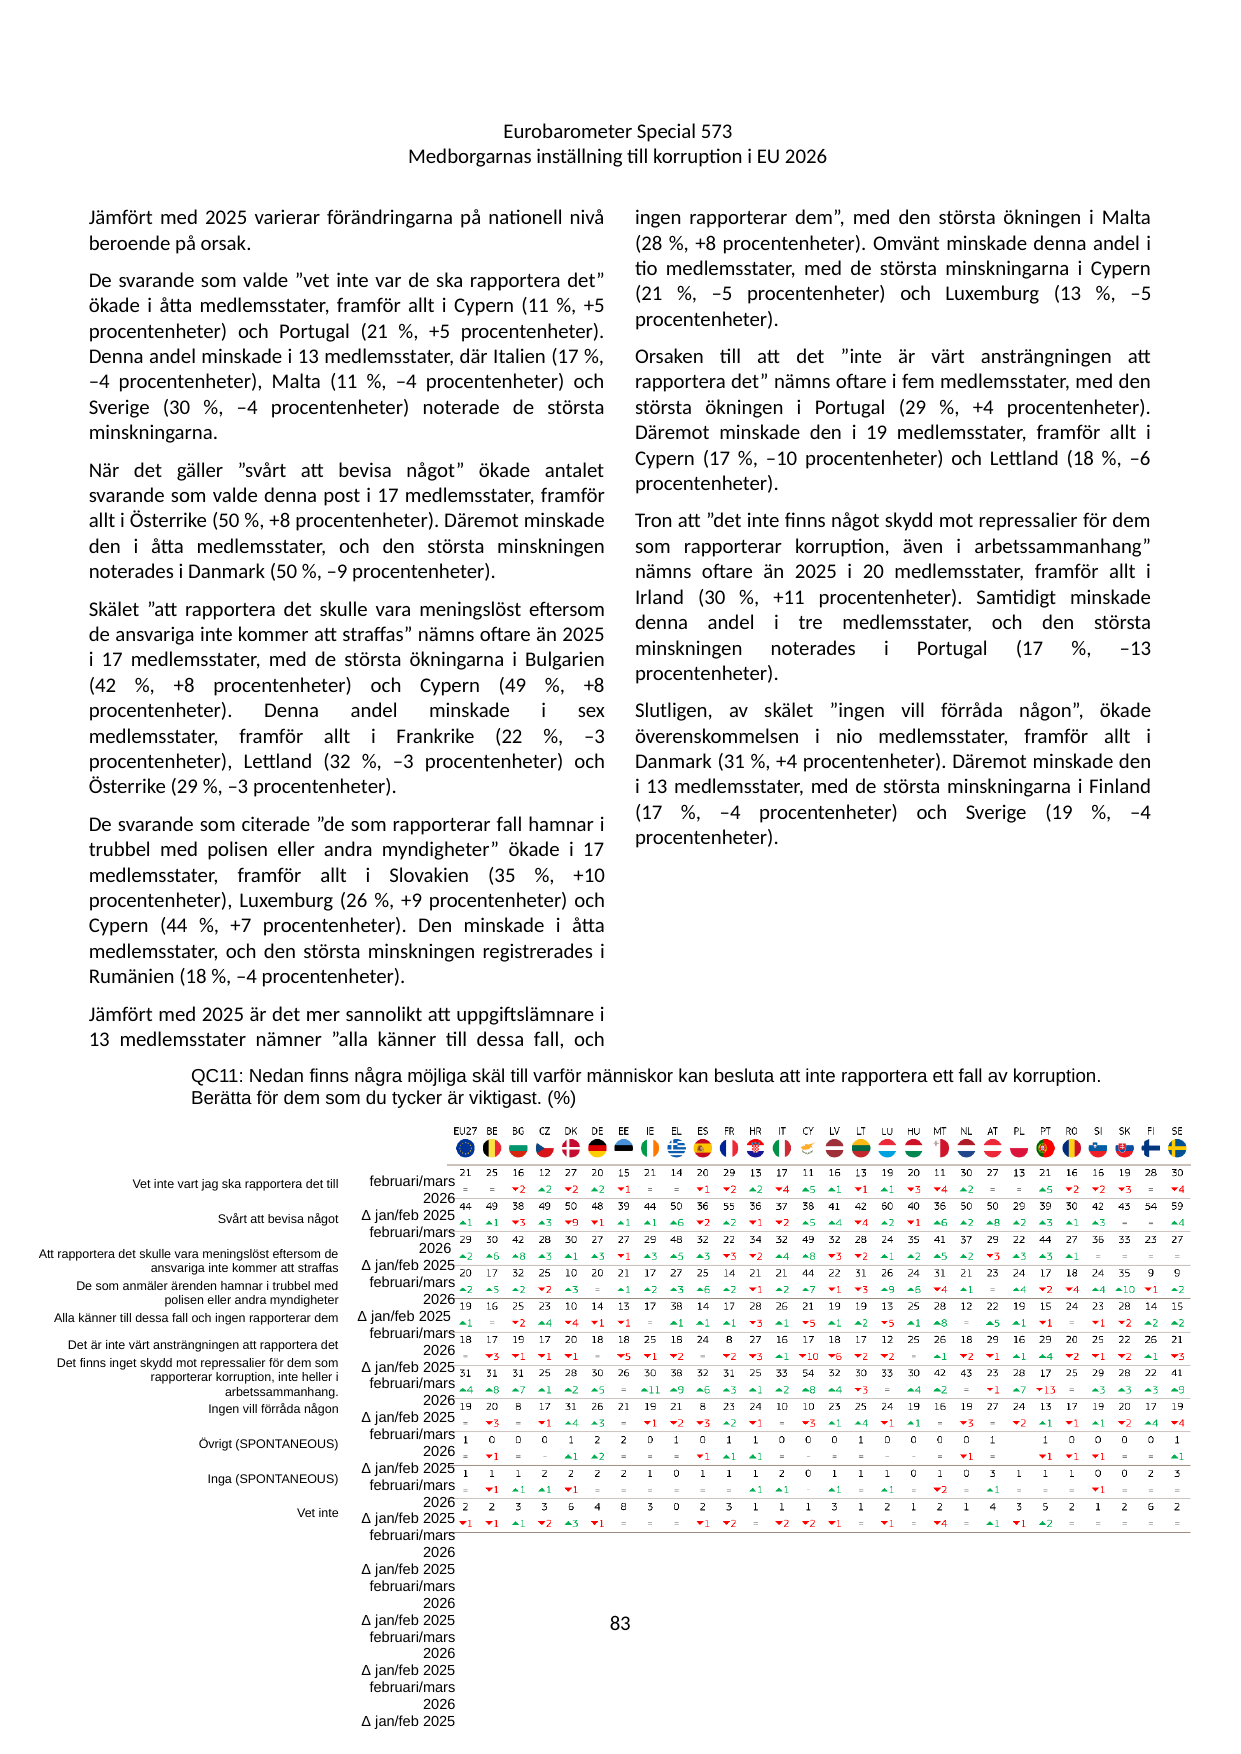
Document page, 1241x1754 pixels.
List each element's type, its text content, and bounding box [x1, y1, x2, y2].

text Orsaken till att det ”inte är värt ansträngningen att rapportera det” nämns oftare i fem medlemsstater, med den största ökningen i Portugal (29 %, +4 procentenheter). Däremot minskade den i 19 medlemsstater, framför allt i Cypern (17 %, –10 procentenheter) och Lettland (18 %, –6 procentenheter). [635, 343, 1152, 496]
text Jämfört med 2025 är det mer sannolikt att uppgiftslämnare i 13 medlemsstater nämner ”alla känner till dessa fall, och [88, 1001, 605, 1052]
text Skälet ”att rapportera det skulle vara meningslöst eftersom de ansvariga inte kommer att straffas” nämns oftare än 2025 i 17 medlemsstater, med de största ökningarna i Bulgarien (42 %, +8 procentenheter) och Cypern (49 %, +8 procentenheter). Denna andel minskade i sex medlemsstater, framför allt i Frankrike (22 %, –3 procentenheter), Lettland (32 %, –3 procentenheter) och Österrike (29 %, –3 procentenheter). [88, 596, 605, 799]
text Tron att ”det inte finns något skydd mot repressalier för dem som rapporterar korruption, även i arbetssammanhang” nämns oftare än 2025 i 20 medlemsstater, framför allt i Irland (30 %, +11 procentenheter). Samtidigt minskade denna andel i tre medlemsstater, och den största minskningen noterades i Portugal (17 %, –13 procentenheter). [635, 508, 1152, 686]
text De svarande som citerade ”de som rapporterar fall hamnar i trubbel med polisen eller andra myndigheter” ökade i 17 medlemsstater, framför allt i Slovakien (35 %, +10 procentenheter), Luxemburg (26 %, +9 procentenheter) och Cypern (44 %, +7 procentenheter). Den minskade i åtta medlemsstater, och den största minskningen registrerades i Rumänien (18 %, –4 procentenheter). [88, 811, 605, 989]
text Slutligen, av skälet ”ingen vill förråda någon”, ökade överenskommelsen i nio medlemsstater, framför allt i Danmark (31 %, +4 procentenheter). Däremot minskade den i 13 medlemsstater, med de största minskningarna i Finland (17 %, –4 procentenheter) och Sverige (19 %, –4 procentenheter). [635, 697, 1152, 850]
text Jämfört med 2025 varierar förändringarna på nationell nivå beroende på orsak. [88, 204, 605, 255]
picture [447, 1116, 1192, 1547]
text När det gäller ”svårt att bevisa något” ökade antalet svarande som valde denna post i 17 medlemsstater, framför allt i Österrike (50 %, +8 procentenheter). Däremot minskade den i åtta medlemsstater, och den största minskningen noterades i Danmark (50 %, –9 procentenheter). [88, 457, 605, 584]
text ingen rapporterar dem”, med den största ökningen i Malta (28 %, +8 procentenheter). Omvänt minskade denna andel i tio medlemsstater, med de största minskningarna i Cypern (21 %, –5 procentenheter) och Luxemburg (13 %, –5 procentenheter). [635, 204, 1152, 331]
text De svarande som valde ”vet inte var de ska rapportera det” ökade i åtta medlemsstater, framför allt i Cypern (11 %, +5 procentenheter) och Portugal (21 %, +5 procentenheter). Denna andel minskade i 13 medlemsstater, där Italien (17 %, –4 procentenheter), Malta (11 %, –4 procentenheter) och Sverige (30 %, –4 procentenheter) noterade de största minskningarna. [88, 267, 605, 445]
